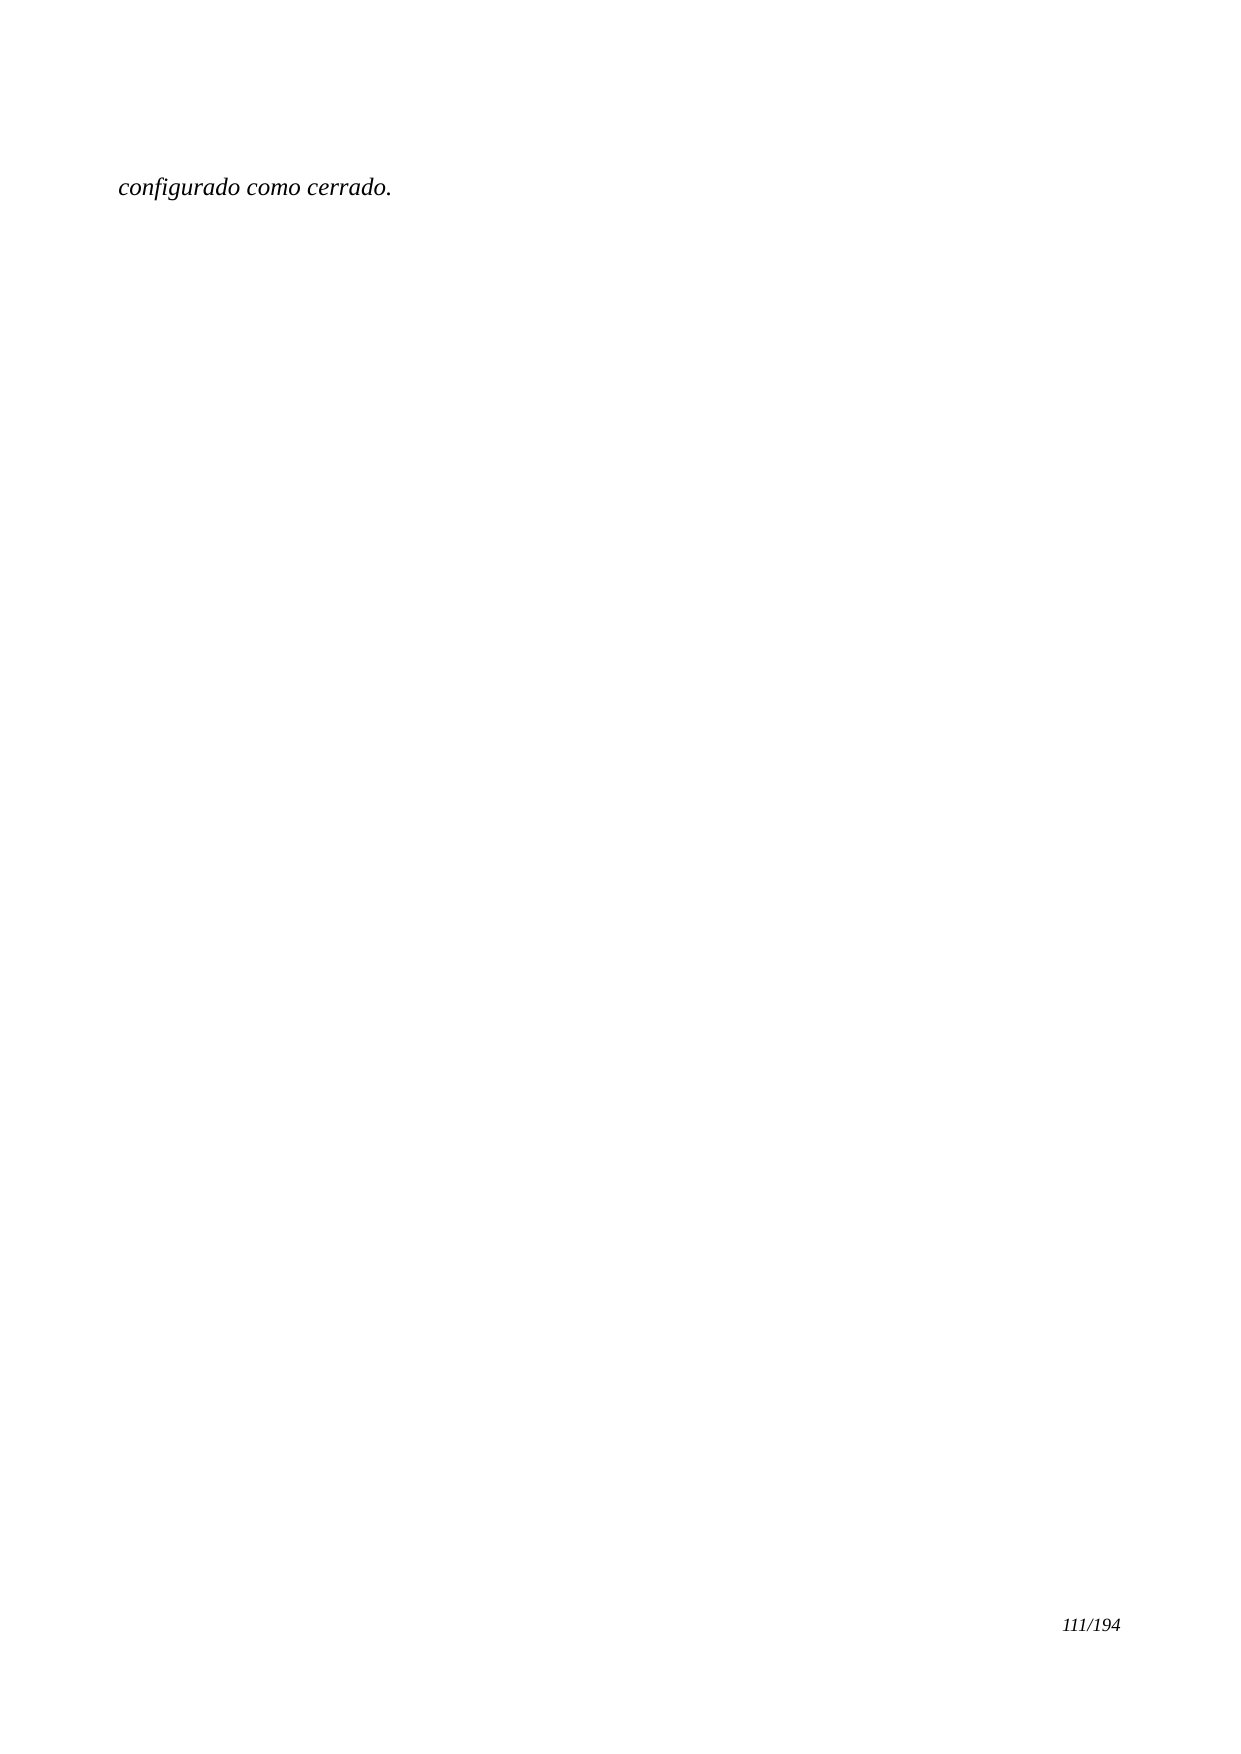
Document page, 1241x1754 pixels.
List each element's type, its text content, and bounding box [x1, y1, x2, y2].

text configurado como cerrado. [118, 172, 1122, 200]
